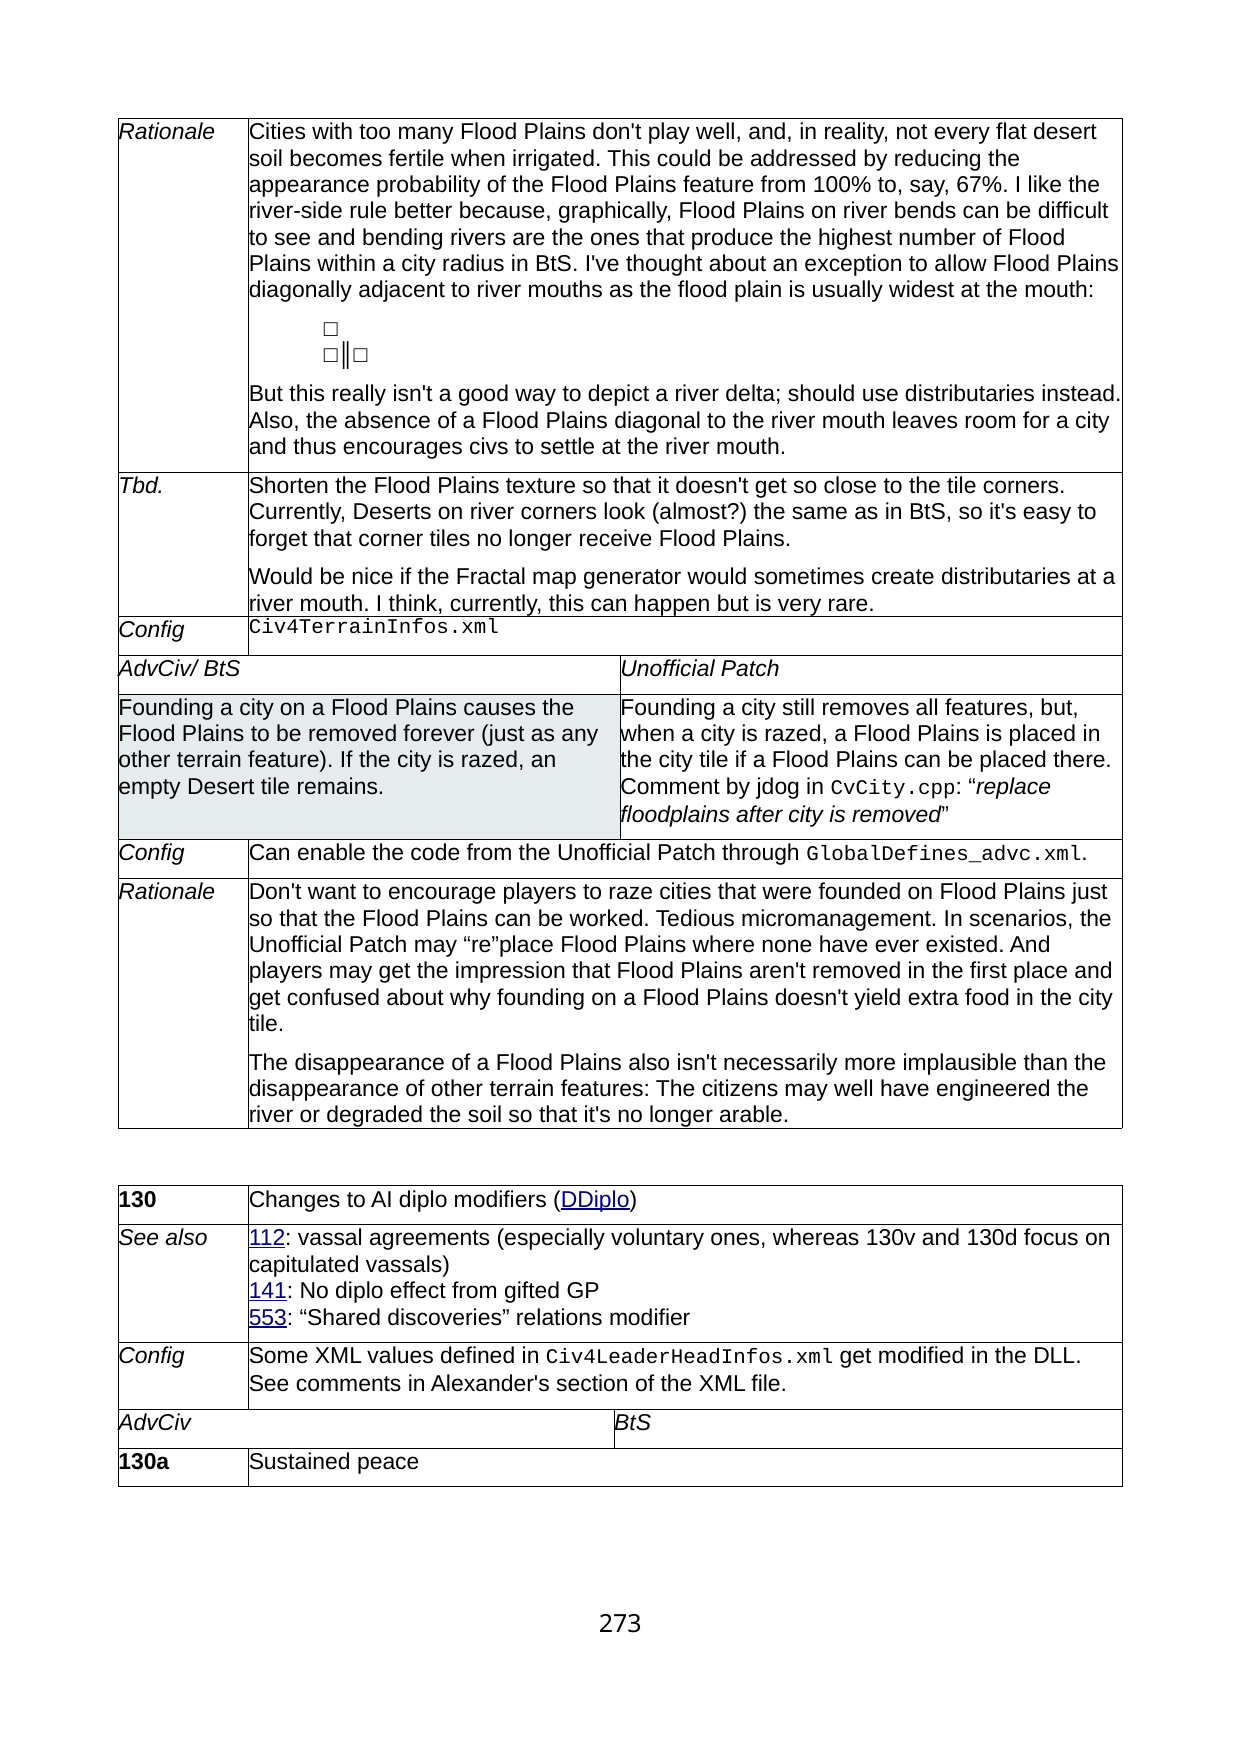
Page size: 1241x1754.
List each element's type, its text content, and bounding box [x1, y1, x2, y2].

table_cell 130a [119, 1449, 248, 1486]
table_cell Cities with too many Flood Plains don't play well, and, in reality, not every flat desert soil becomes fertile when irrigated. This could be addressed by reducing the appearance probability of the Flood Plains feature from 100% to, say, 67%. I like the river-side rule better because, graphically, Flood Plains on river bends can be difficult to see and bending rivers are the ones that produce the highest number of Flood Plains within a city radius in BtS. I've thought about an exception to allow Flood Plains diagonally adjacent to river mouths as the flood plain is usually widest at the mouth: □ □║□ But this really isn't a good way to depict a river delta; should use distributaries instead. Also, the absence of a Flood Plains diagonal to the river mouth leaves room for a city and thus encourages civs to settle at the river mouth. [249, 119, 1122, 472]
table_cell AdvCiv [119, 1410, 614, 1448]
table_cell Founding a city on a Flood Plains causes the Flood Plains to be removed forever (just as any other terrain feature). If the city is razed, an empty Desert tile remains. [119, 695, 620, 839]
table_header 130 [119, 1186, 248, 1224]
table_cell BtS [615, 1410, 1122, 1448]
table_cell Don't want to encourage players to raze cities that were founded on Flood Plains just so that the Flood Plains can be worked. Tedious micromanagement. In scenarios, the Unofficial Patch may “re”place Flood Plains where none have ever existed. And players may get the impression that Flood Plains aren't removed in the first place and get confused about why founding on a Flood Plains doesn't yield extra food in the city tile. The disappearance of a Flood Plains also isn't necessarily more implausible than the disappearance of other terrain features: The citizens may well have engineered the river or degraded the soil so that it's no longer arable. [249, 879, 1122, 1128]
table_cell Tbd. [119, 473, 248, 616]
table_cell 112: vassal agreements (especially voluntary ones, whereas 130v and 130d focus on capitulated vassals) 141: No diplo effect from gifted GP 553: “Shared discoveries” relations modifier [249, 1225, 1122, 1342]
table_cell Shorten the Flood Plains texture so that it doesn't get so close to the tile corners. Currently, Deserts on river corners look (almost?) the same as in BtS, so it's easy to forget that corner tiles no longer receive Flood Plains. Would be nice if the Fractal map generator would sometimes create distributaries at a river mouth. I think, currently, this can happen but is very rare. [249, 473, 1122, 616]
table_cell Rationale [119, 119, 248, 472]
table_cell Civ4TerrainInfos.xml [249, 617, 1122, 655]
table_cell Some XML values defined in Civ4LeaderHeadInfos.xml get modified in the DLL. See comments in Alexander's section of the XML file. [249, 1343, 1122, 1409]
table_cell Config [119, 840, 248, 878]
table_cell Unofficial Patch [621, 656, 1122, 694]
table_cell Can enable the code from the Unofficial Patch through GlobalDefines_advc.xml. [249, 840, 1122, 878]
table_cell Sustained peace [249, 1449, 1122, 1486]
table_cell AdvCiv/ BtS [119, 656, 620, 694]
table_cell Config [119, 617, 248, 655]
table_cell See also [119, 1225, 248, 1342]
table_cell Founding a city still removes all features, but, when a city is razed, a Flood Plains is placed in the city tile if a Flood Plains can be placed there. Comment by jdog in CvCity.cpp: “replace floodplains after city is removed” [621, 695, 1122, 839]
table_cell Rationale [119, 879, 248, 1128]
table_header Changes to AI diplo modifiers (DDiplo) [249, 1186, 1122, 1224]
table_cell Config [119, 1343, 248, 1409]
